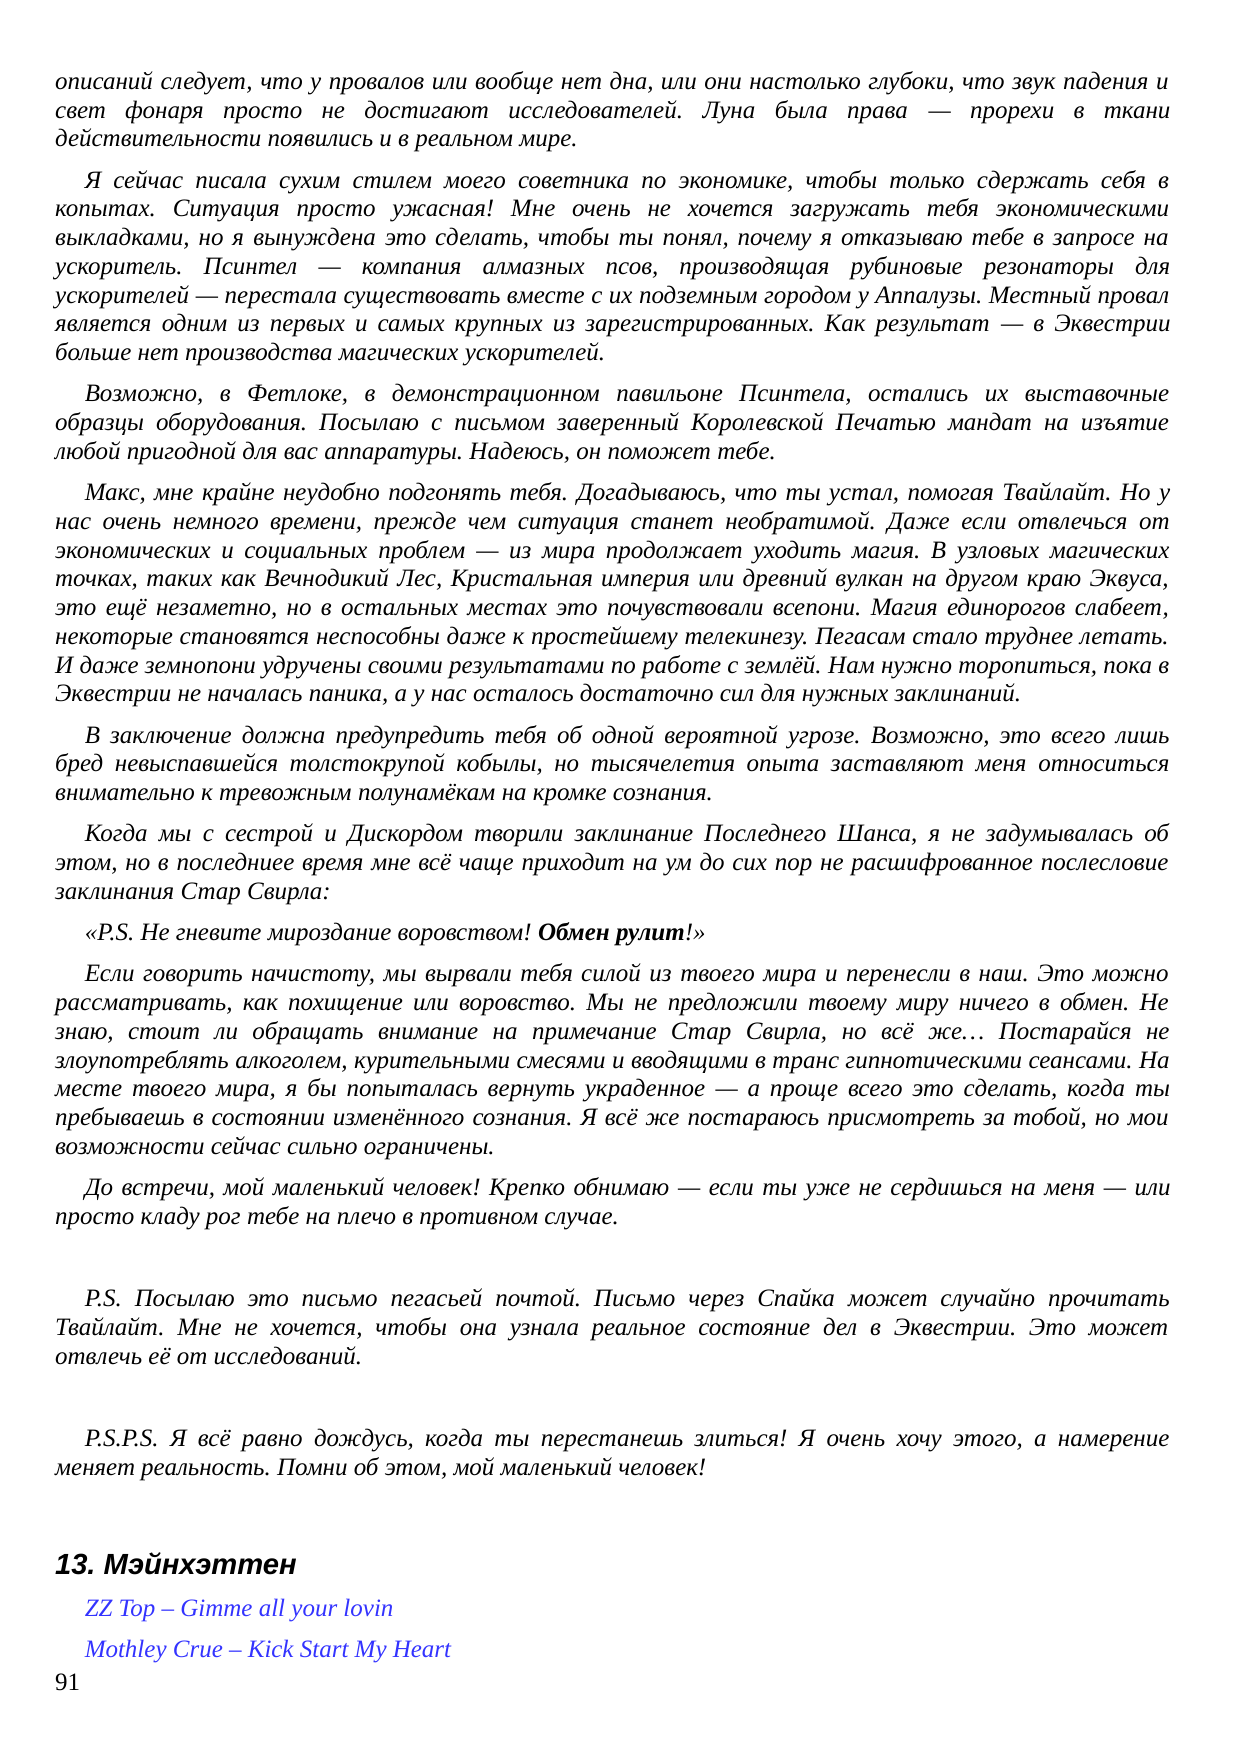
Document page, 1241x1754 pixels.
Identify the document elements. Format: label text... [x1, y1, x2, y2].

text описаний следует, что у провалов или вообще нет дна, или они настолько глубоки, что звук падения и свет фонаря просто не достигают исследователей. Луна была права — прорехи в ткани действительности появились и в реальном мире. [55, 66, 1173, 152]
text Когда мы с сестрой и Дискордом творили заклинание Последнего Шанса, я не задумывалась об этом, но в последниее время мне всё чаще приходит на ум до сих пор не расшифрованное послесловие заклинания Стар Свирла: [55, 818, 1173, 905]
text Я сейчас писала сухим стилем моего советника по экономике, чтобы только сдержать себя в копытах. Ситуация просто ужасная! Мне очень не хочется загружать тебя экономическими выкладками, но я вынуждена это сделать, чтобы ты понял, почему я отказываю тебе в запросе на ускоритель. Псинтел — компания алмазных псов, производящая рубиновые резонаторы для ускорителей — перестала существовать вместе с их подземным городом у Аппалузы. Местный провал является одним из первых и самых крупных из зарегистрированных. Как результат — в Эквестрии больше нет производства магических ускорителей. [55, 165, 1173, 366]
text «P.S. Не гневите мироздание воровством! Обмен рулит!» [55, 917, 1173, 946]
text В заключение должна предупредить тебя об одной вероятной угрозе. Возможно, это всего лишь бред невыспавшейся толстокрупой кобылы, но тысячелетия опыта заставляют меня относиться внимательно к тревожным полунамёкам на кромке сознания. [55, 720, 1173, 806]
text ZZ Top – Gimme all your lovin [55, 1593, 1173, 1622]
text P.S. Посылаю это письмо пегасьей почтой. Письмо через Спайка может случайно прочитать Твайлайт. Мне не хочется, чтобы она узнала реальное состояние дел в Эквестрии. Это может отвлечь её от исследований. [55, 1283, 1173, 1370]
text Возможно, в Фетлоке, в демонстрационном павильоне Псинтела, остались их выставочные образцы оборудования. Посылаю с письмом заверенный Королевской Печатью мандат на изъятие любой пригодной для вас аппаратуры. Надеюсь, он поможет тебе. [55, 378, 1173, 465]
text До встречи, мой маленький человек! Крепко обнимаю — если ты уже не сердишься на меня — или просто кладу рог тебе на плечо в противном случае. [55, 1172, 1173, 1230]
text P.S.P.S. Я всё равно дождусь, когда ты перестанешь злиться! Я очень хочу этого, а намерение меняет реальность. Помни об этом, мой маленький человек! [55, 1423, 1173, 1481]
text Макс, мне крайне неудобно подгонять тебя. Догадываюсь, что ты устал, помогая Твайлайт. Но у нас очень немного времени, прежде чем ситуация станет необратимой. Даже если отвлечься от экономических и социальных проблем — из мира продолжает уходить магия. В узловых магических точках, таких как Вечнодикий Лес, Кристальная империя или древний вулкан на другом краю Эквуса, это ещё незаметно, но в остальных местах это почувствовали всепони. Магия единорогов слабеет, некоторые становятся неспособны даже к простейшему телекинезу. Пегасам стало труднее летать. И даже земнопони удручены своими результатами по работе с землёй. Нам нужно торопиться, пока в Эквестрии не началась паника, а у нас осталось достаточно сил для нужных заклинаний. [55, 477, 1173, 707]
subtitle 13. Мэйнхэттен [55, 1547, 1173, 1581]
text Если говорить начистоту, мы вырвали тебя силой из твоего мира и перенесли в наш. Это можно рассматривать, как похищение или воровство. Мы не предложили твоему миру ничего в обмен. Не знаю, стоит ли обращать внимание на примечание Стар Свирла, но всё же… Постарайся не злоупотреблять алкоголем, курительными смесями и вводящими в транс гипнотическими сеансами. На месте твоего мира, я бы попыталась вернуть украденное — а проще всего это сделать, когда ты пребываешь в состоянии изменённого сознания. Я всё же постараюсь присмотреть за тобой, но мои возможности сейчас сильно ограничены. [55, 958, 1173, 1160]
text Mothley Crue – Kick Start My Heart [55, 1634, 1173, 1663]
